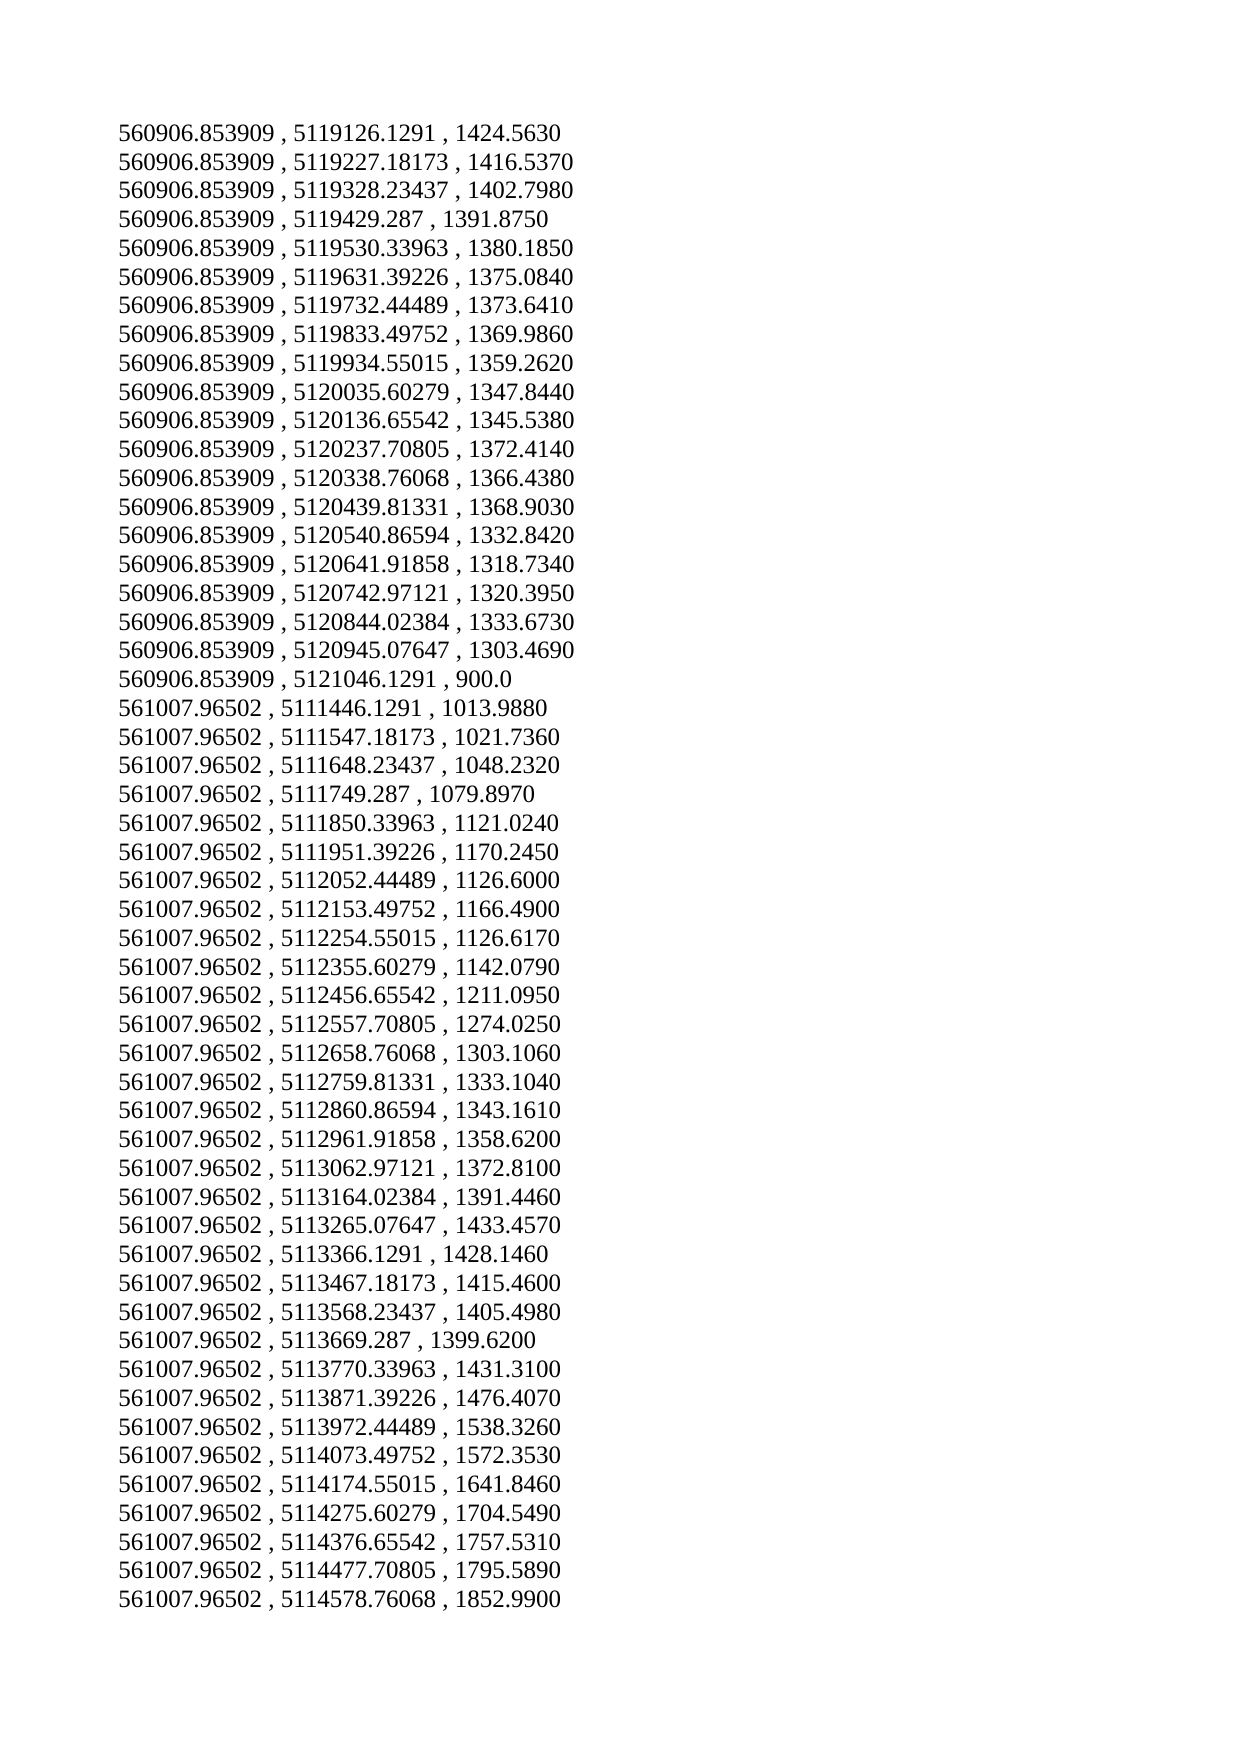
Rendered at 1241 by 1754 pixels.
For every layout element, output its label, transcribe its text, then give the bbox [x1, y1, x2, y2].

text 560906.853909 , 5120540.86594 , 1332.8420 [118, 521, 1122, 549]
text 560906.853909 , 5119429.287 , 1391.8750 [118, 204, 1122, 233]
text 561007.96502 , 5112557.70805 , 1274.0250 [118, 1009, 1122, 1038]
text 561007.96502 , 5114174.55015 , 1641.8460 [118, 1469, 1122, 1498]
text 561007.96502 , 5113366.1291 , 1428.1460 [118, 1239, 1122, 1268]
text 561007.96502 , 5112153.49752 , 1166.4900 [118, 894, 1122, 923]
text 560906.853909 , 5120338.76068 , 1366.4380 [118, 463, 1122, 492]
text 561007.96502 , 5114073.49752 , 1572.3530 [118, 1441, 1122, 1469]
text 560906.853909 , 5120439.81331 , 1368.9030 [118, 492, 1122, 521]
text 561007.96502 , 5111446.1291 , 1013.9880 [118, 693, 1122, 722]
text 561007.96502 , 5112860.86594 , 1343.1610 [118, 1096, 1122, 1124]
text 560906.853909 , 5119227.18173 , 1416.5370 [118, 147, 1122, 176]
text 560906.853909 , 5120237.70805 , 1372.4140 [118, 434, 1122, 463]
text 561007.96502 , 5113669.287 , 1399.6200 [118, 1326, 1122, 1354]
text 561007.96502 , 5111547.18173 , 1021.7360 [118, 722, 1122, 751]
text 561007.96502 , 5114275.60279 , 1704.5490 [118, 1498, 1122, 1527]
text 561007.96502 , 5111850.33963 , 1121.0240 [118, 808, 1122, 837]
text 560906.853909 , 5120035.60279 , 1347.8440 [118, 377, 1122, 406]
text 561007.96502 , 5112456.65542 , 1211.0950 [118, 981, 1122, 1009]
text 560906.853909 , 5121046.1291 , 900.0 [118, 664, 1122, 693]
text 561007.96502 , 5112254.55015 , 1126.6170 [118, 923, 1122, 952]
text 560906.853909 , 5120641.91858 , 1318.7340 [118, 549, 1122, 578]
text 561007.96502 , 5113062.97121 , 1372.8100 [118, 1153, 1122, 1182]
text 560906.853909 , 5120844.02384 , 1333.6730 [118, 607, 1122, 636]
text 560906.853909 , 5119732.44489 , 1373.6410 [118, 291, 1122, 319]
text 561007.96502 , 5112355.60279 , 1142.0790 [118, 952, 1122, 981]
text 560906.853909 , 5119631.39226 , 1375.0840 [118, 262, 1122, 291]
text 561007.96502 , 5113568.23437 , 1405.4980 [118, 1297, 1122, 1326]
text 561007.96502 , 5112961.91858 , 1358.6200 [118, 1124, 1122, 1153]
text 561007.96502 , 5113467.18173 , 1415.4600 [118, 1268, 1122, 1297]
text 561007.96502 , 5114376.65542 , 1757.5310 [118, 1527, 1122, 1556]
text 561007.96502 , 5111749.287 , 1079.8970 [118, 779, 1122, 808]
text 561007.96502 , 5111951.39226 , 1170.2450 [118, 837, 1122, 866]
text 561007.96502 , 5112658.76068 , 1303.1060 [118, 1038, 1122, 1067]
text 560906.853909 , 5120136.65542 , 1345.5380 [118, 406, 1122, 434]
text 561007.96502 , 5113164.02384 , 1391.4460 [118, 1182, 1122, 1211]
text 560906.853909 , 5120945.07647 , 1303.4690 [118, 636, 1122, 664]
text 560906.853909 , 5119530.33963 , 1380.1850 [118, 233, 1122, 262]
text 560906.853909 , 5119328.23437 , 1402.7980 [118, 176, 1122, 204]
text 561007.96502 , 5113871.39226 , 1476.4070 [118, 1383, 1122, 1412]
text 561007.96502 , 5111648.23437 , 1048.2320 [118, 751, 1122, 779]
text 561007.96502 , 5113972.44489 , 1538.3260 [118, 1412, 1122, 1441]
text 560906.853909 , 5119126.1291 , 1424.5630 [118, 118, 1122, 147]
text 561007.96502 , 5112759.81331 , 1333.1040 [118, 1067, 1122, 1096]
text 561007.96502 , 5113770.33963 , 1431.3100 [118, 1354, 1122, 1383]
text 560906.853909 , 5119934.55015 , 1359.2620 [118, 348, 1122, 377]
text 561007.96502 , 5112052.44489 , 1126.6000 [118, 866, 1122, 894]
text 561007.96502 , 5114477.70805 , 1795.5890 [118, 1556, 1122, 1584]
text 561007.96502 , 5113265.07647 , 1433.4570 [118, 1211, 1122, 1239]
text 561007.96502 , 5114578.76068 , 1852.9900 [118, 1584, 1122, 1613]
text 560906.853909 , 5119833.49752 , 1369.9860 [118, 319, 1122, 348]
text 560906.853909 , 5120742.97121 , 1320.3950 [118, 578, 1122, 607]
